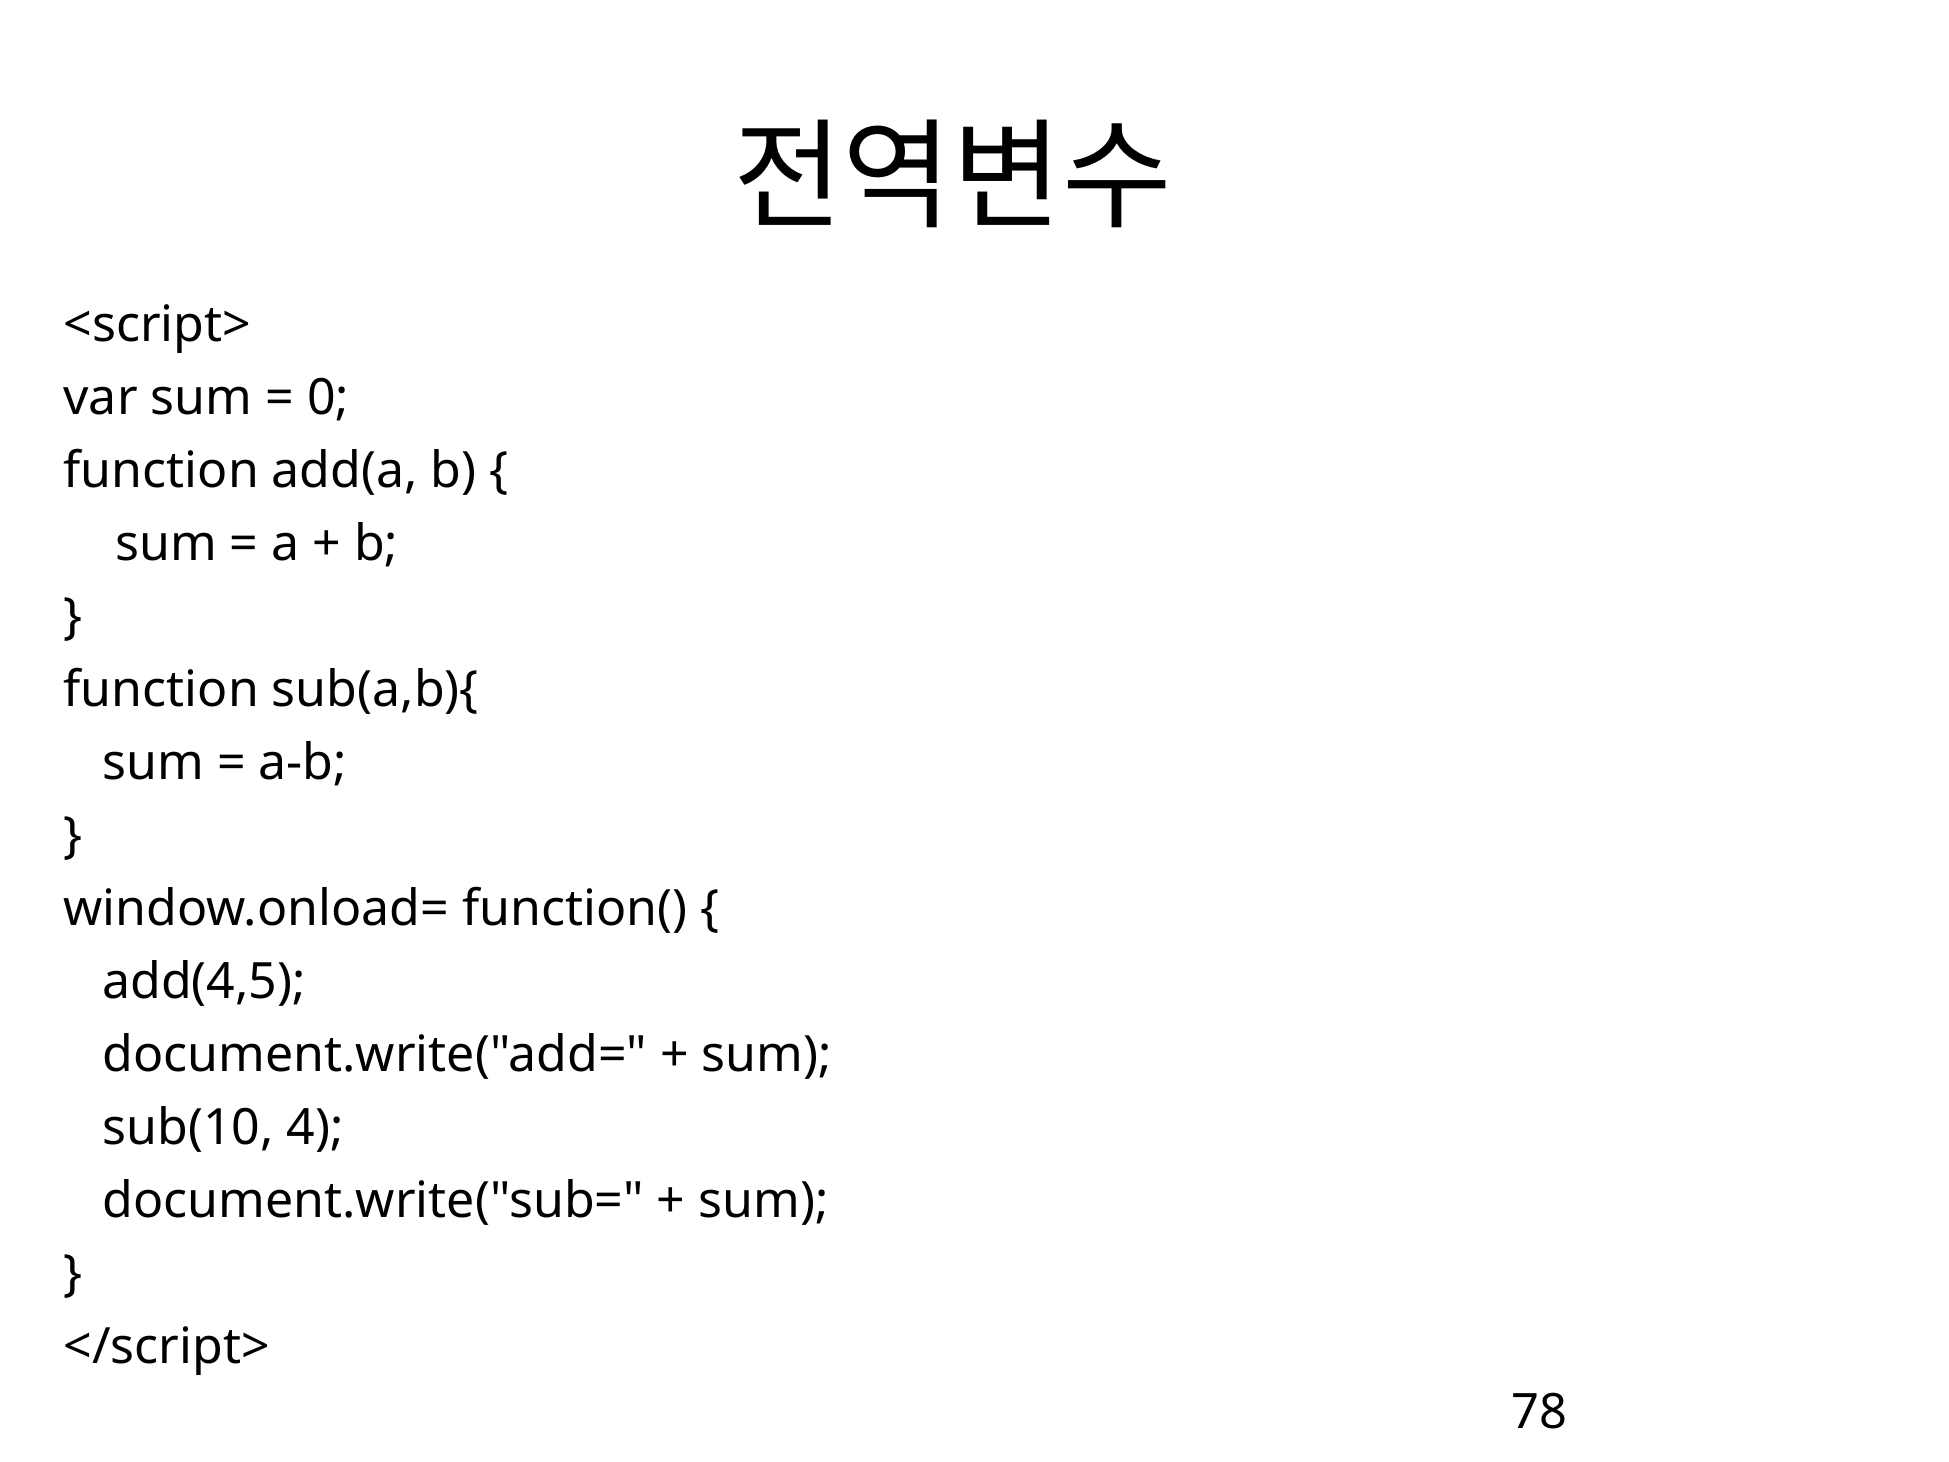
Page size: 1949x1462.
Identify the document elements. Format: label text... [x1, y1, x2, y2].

title 전역변수 [156, 92, 1749, 255]
list <script> var sum = 0; function add(a, b) { sum = a + b; } function sub(a,b){ sum = a-b; } window.onload= function() { add(4,5); document.write("add=" + sum); sub(10, 4); document.write("sub=" + sum); } </script> [48, 284, 1897, 1343]
slide_number [1496, 1372, 1899, 1462]
